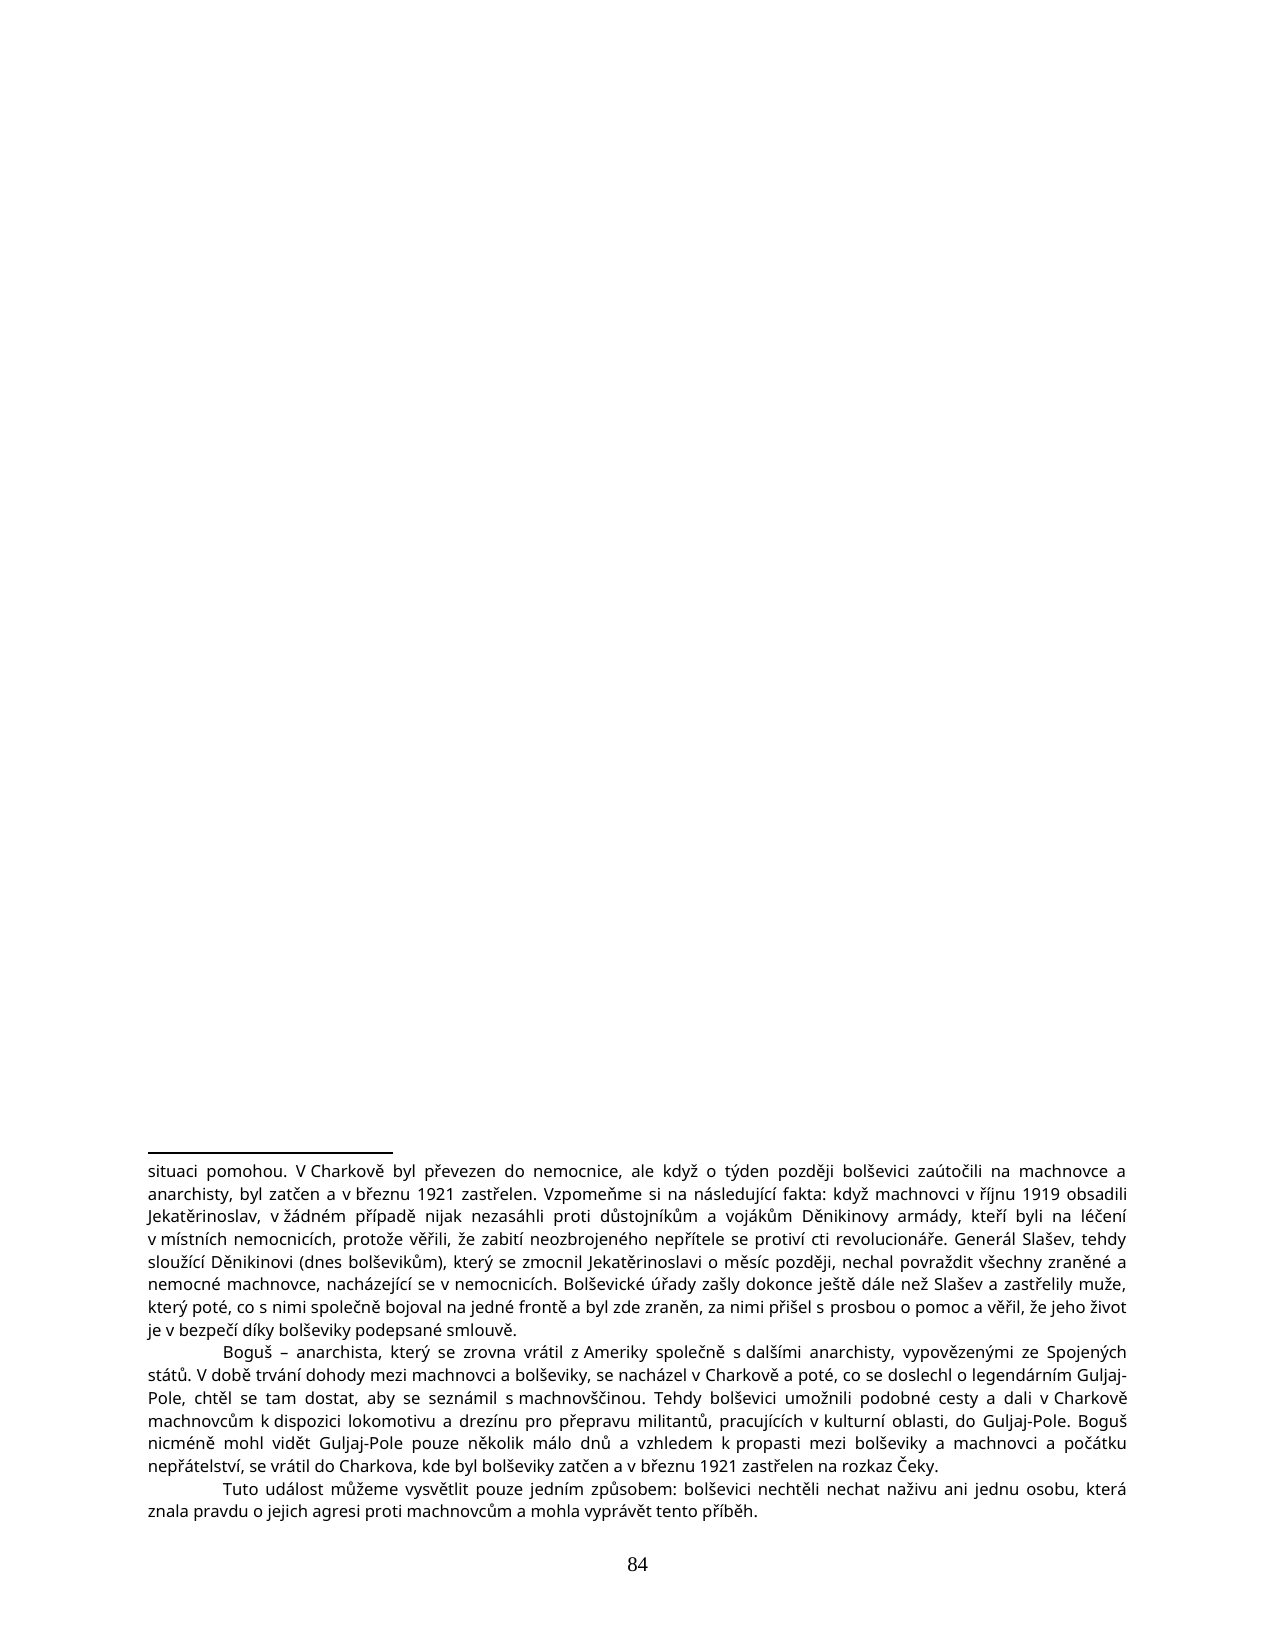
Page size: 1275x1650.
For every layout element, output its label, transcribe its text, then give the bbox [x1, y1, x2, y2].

text Boguš – anarchista, který se zrovna vrátil z Ameriky společně s dalšími anarchisty, vypovězenými ze Spojených států. V době trvání dohody mezi machnovci a bolševiky, se nacházel v Charkově a poté, co se doslechl o legendárním Guljaj-Pole, chtěl se tam dostat, aby se seznámil s machnovščinou. Tehdy bolševici umožnili podobné cesty a dali v Charkově machnovcům k dispozici lokomotivu a drezínu pro přepravu militantů, pracujících v kulturní oblasti, do Guljaj-Pole. Boguš nicméně mohl vidět Guljaj-Pole pouze několik málo dnů a vzhledem k propasti mezi bolševiky a machnovci a počátku nepřátelství, se vrátil do Charkova, kde byl bolševiky zatčen a v březnu 1921 zastřelen na rozkaz Čeky. [148, 1341, 1127, 1477]
text situaci pomohou. V Charkově byl převezen do nemocnice, ale když o týden později bolševici zaútočili na machnovce a anarchisty, byl zatčen a v březnu 1921 zastřelen. Vzpomeňme si na následující fakta: když machnovci v říjnu 1919 obsadili Jekatěrinoslav, v žádném případě nijak nezasáhli proti důstojníkům a vojákům Děnikinovy armády, kteří byli na léčení v místních nemocnicích, protože věřili, že zabití neozbrojeného nepřítele se protiví cti revolucionáře. Generál Slašev, tehdy sloužící Děnikinovi (dnes bolševikům), který se zmocnil Jekatěrinoslavi o měsíc později, nechal povraždit všechny zraněné a nemocné machnovce, nacházející se v nemocnicích. Bolševické úřady zašly dokonce ještě dále než Slašev a zastřelily muže, který poté, co s nimi společně bojoval na jedné frontě a byl zde zraněn, za nimi přišel s prosbou o pomoc a věřil, že jeho život je v bezpečí díky bolševiky podepsané smlouvě. [148, 1159, 1127, 1341]
text Tuto událost můžeme vysvětlit pouze jedním způsobem: bolševici nechtěli nechat naživu ani jednu osobu, která znala pravdu o jejich agresi proti machnovcům a mohla vyprávět tento příběh. [148, 1477, 1127, 1523]
